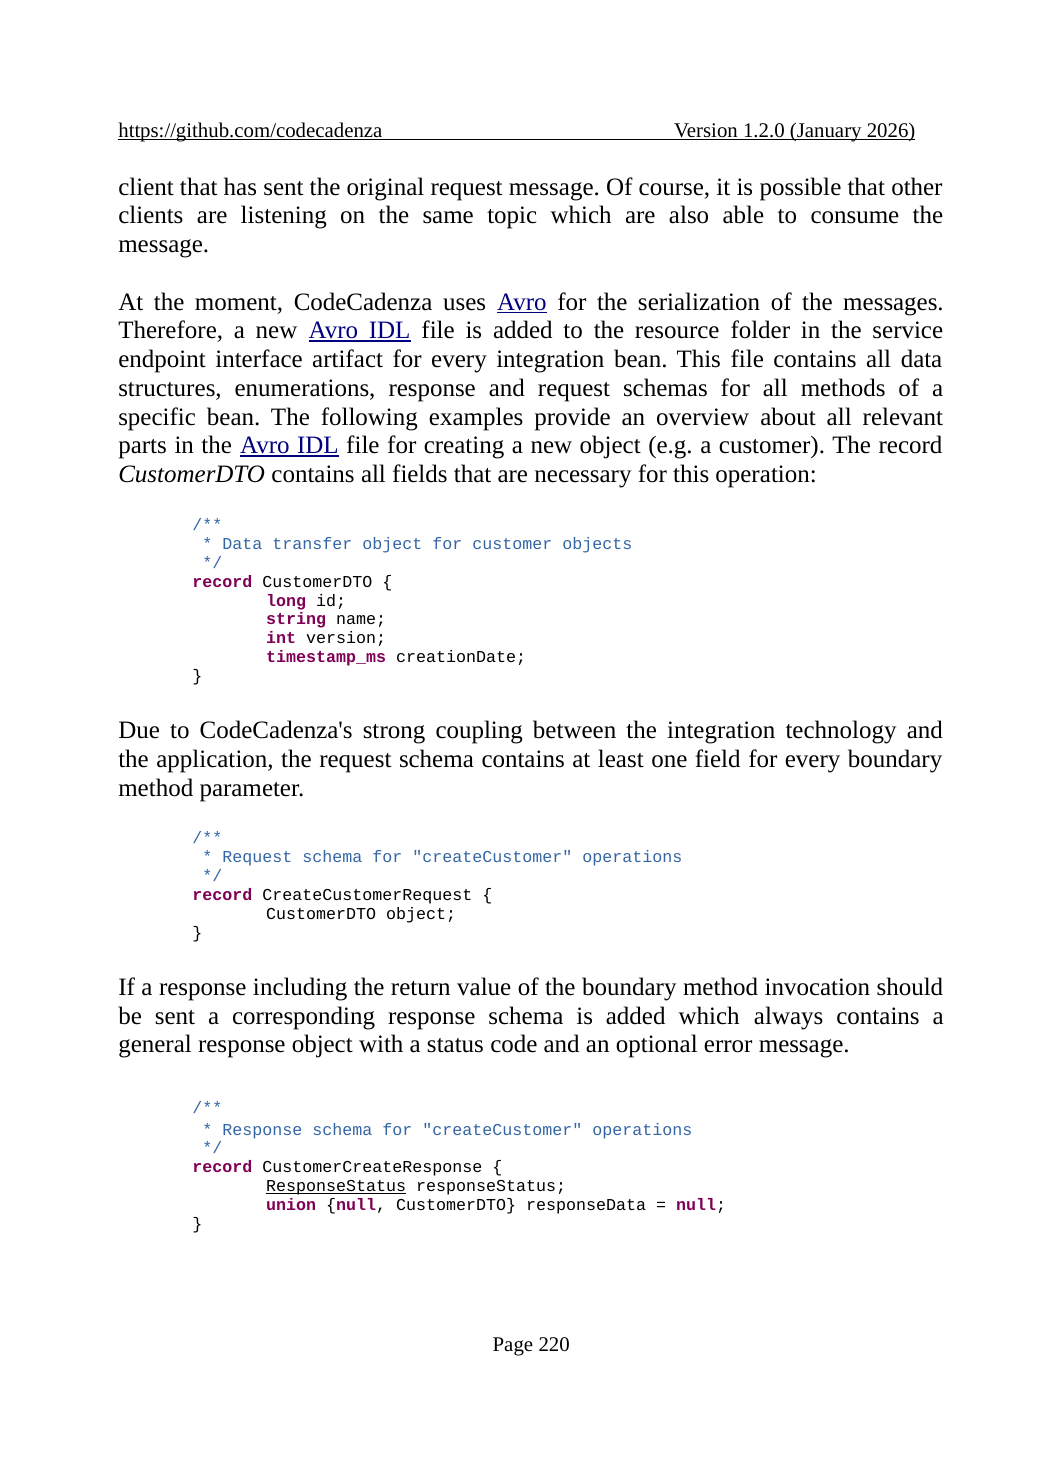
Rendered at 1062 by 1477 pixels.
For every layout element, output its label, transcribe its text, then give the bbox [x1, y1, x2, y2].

text */ [118, 1140, 944, 1159]
text At the moment, CodeCadenza uses Avro for the serialization of the messages. Therefore, a new Avro IDL file is added to the resource folder in the service endpoint interface artifact for every integration bean. This file contains all data structures, enumerations, response and request schemas for all methods of a specific bean. The following examples provide an overview about all relevant parts in the Avro IDL file for creating a new object (e.g. a customer). The record CustomerDTO contains all fields that are necessary for this operation: [118, 287, 944, 488]
text /** [118, 830, 944, 849]
text record CreateCustomerRequest { [118, 887, 944, 906]
text * Response schema for "createCustomer" operations [118, 1121, 944, 1140]
text record CustomerCreateResponse { [118, 1159, 944, 1178]
text * Request schema for "createCustomer" operations [118, 849, 944, 868]
text } [118, 924, 944, 943]
text union {null, CustomerDTO} responseData = null; [118, 1196, 944, 1215]
text */ [118, 554, 944, 573]
text CustomerDTO object; [118, 906, 944, 924]
text string name; [118, 611, 944, 630]
text ResponseStatus responseStatus; [118, 1178, 944, 1196]
text } [118, 1215, 944, 1234]
text /** [118, 1087, 944, 1121]
text /** [118, 517, 944, 536]
text * Data transfer object for customer objects [118, 536, 944, 554]
text } [118, 667, 944, 686]
text If a response including the return value of the boundary method invocation should be sent a corresponding response schema is added which always contains a general response object with a status code and an optional error message. [118, 972, 944, 1058]
text Due to CodeCadenza's strong coupling between the integration technology and the application, the request schema contains at least one field for every boundary method parameter. [118, 715, 944, 801]
text int version; [118, 630, 944, 649]
text timestamp_ms creationDate; [118, 649, 944, 667]
text record CustomerDTO { [118, 573, 944, 592]
text */ [118, 868, 944, 887]
text client that has sent the original request message. Of course, it is possible that other clients are listening on the same topic which are also able to consume the message. [118, 172, 944, 258]
text long id; [118, 592, 944, 611]
